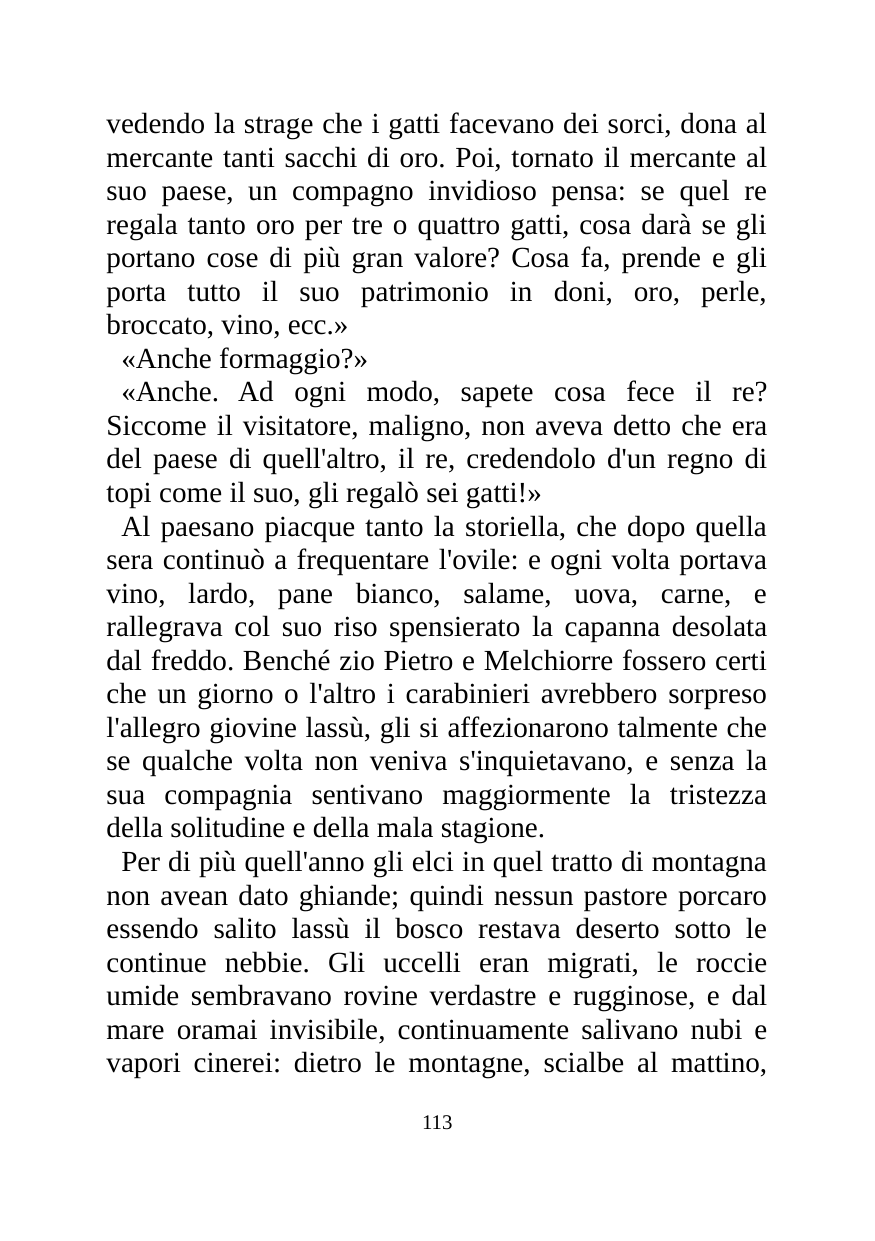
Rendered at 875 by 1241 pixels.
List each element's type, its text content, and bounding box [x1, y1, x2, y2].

text Al paesano piacque tanto la storiella, che dopo quella sera continuò a frequentare l'ovile: e ogni volta portava vino, lardo, pane bianco, salame, uova, carne, e rallegrava col suo riso spensierato la capanna desolata dal freddo. Benché zio Pietro e Melchiorre fossero certi che un giorno o l'altro i carabinieri avrebbero sorpreso l'allegro giovine lassù, gli si affezionarono talmente che se qualche volta non veniva s'inquietavano, e senza la sua compagnia sentivano maggiormente la tristezza della solitudine e della mala stagione. [106, 509, 768, 844]
text «Anche. Ad ogni modo, sapete cosa fece il re? Siccome il visitatore, maligno, non aveva detto che era del paese di quell'altro, il re, credendolo d'un regno di topi come il suo, gli regalò sei gatti!» [106, 374, 768, 509]
text Per di più quell'anno gli elci in quel tratto di montagna non avean dato ghiande; quindi nessun pastore porcaro essendo salito lassù il bosco restava deserto sotto le continue nebbie. Gli uccelli eran migrati, le roccie umide sembravano rovine verdastre e rugginose, e dal mare oramai invisibile, continuamente salivano nubi e vapori cinerei: dietro le montagne, scialbe al mattino, [106, 844, 768, 1079]
text «Anche formaggio?» [106, 341, 768, 374]
text vedendo la strage che i gatti facevano dei sorci, dona al mercante tanti sacchi di oro. Poi, tornato il mercante al suo paese, un compagno invidioso pensa: se quel re regala tanto oro per tre o quattro gatti, cosa darà se gli portano cose di più gran valore? Cosa fa, prende e gli porta tutto il suo patrimonio in doni, oro, perle, broccato, vino, ecc.» [106, 106, 768, 341]
